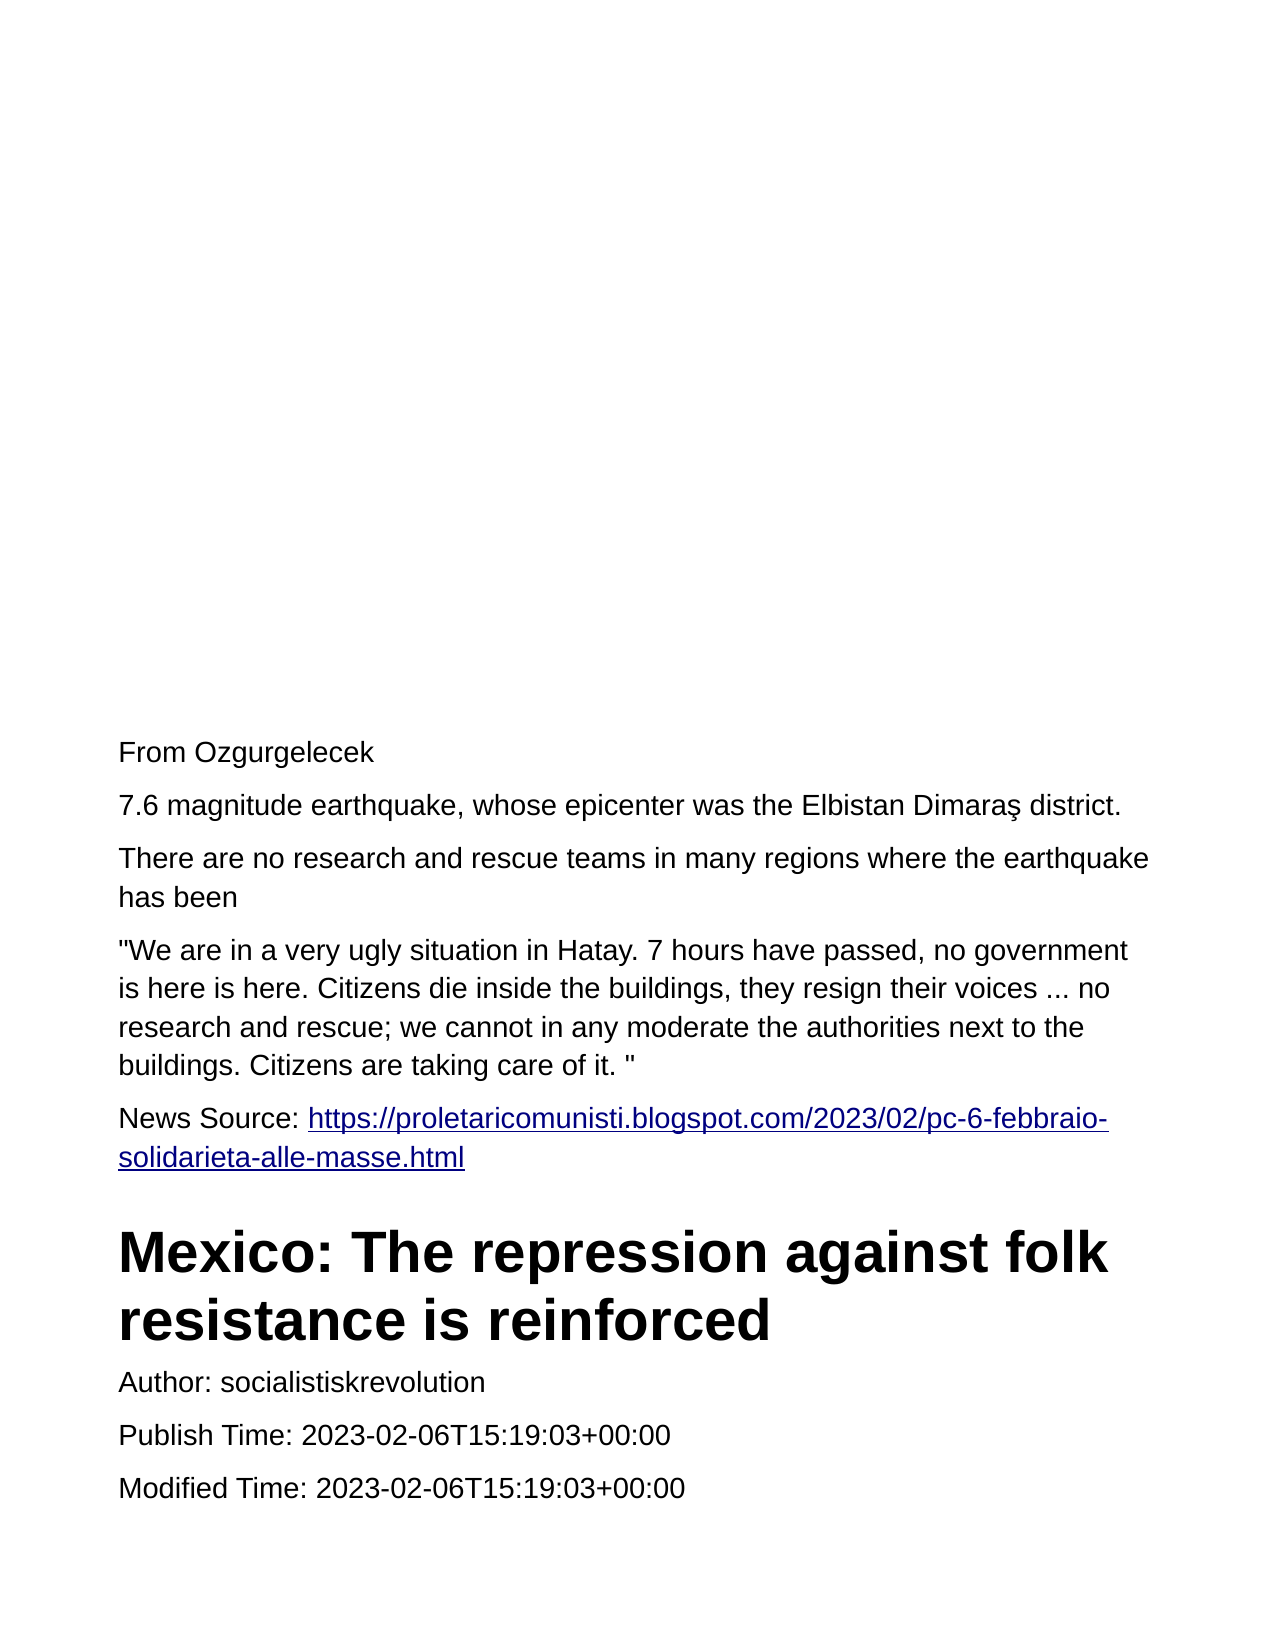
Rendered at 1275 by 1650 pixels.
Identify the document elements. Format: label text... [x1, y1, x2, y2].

text News Source: https://proletaricomunisti.blogspot.com/2023/02/pc-6-febbraio-solidarieta-alle-masse.html [118, 1101, 1157, 1173]
text Modified Time: 2023-02-06T15:19:03+00:00 [118, 1471, 1157, 1504]
text 7.6 magnitude earthquake, whose epicenter was the Elbistan Dimaraş district. [118, 788, 1157, 821]
text There are no research and rescue teams in many regions where the earthquake has been [118, 841, 1157, 913]
text Publish Time: 2023-02-06T15:19:03+00:00 [118, 1418, 1157, 1451]
text "We are in a very ugly situation in Hatay. 7 hours have passed, no government is here is here. Citizens die inside the buildings, they resign their voices ... no research and rescue; we cannot in any moderate the authorities next to the buildings. Citizens are taking care of it. " [118, 933, 1157, 1082]
text Author: socialistiskrevolution [118, 1365, 1157, 1398]
text From Ozgurgelecek [118, 118, 1157, 768]
subtitle Mexico: The repression against folk resistance is reinforced [118, 1218, 1157, 1352]
